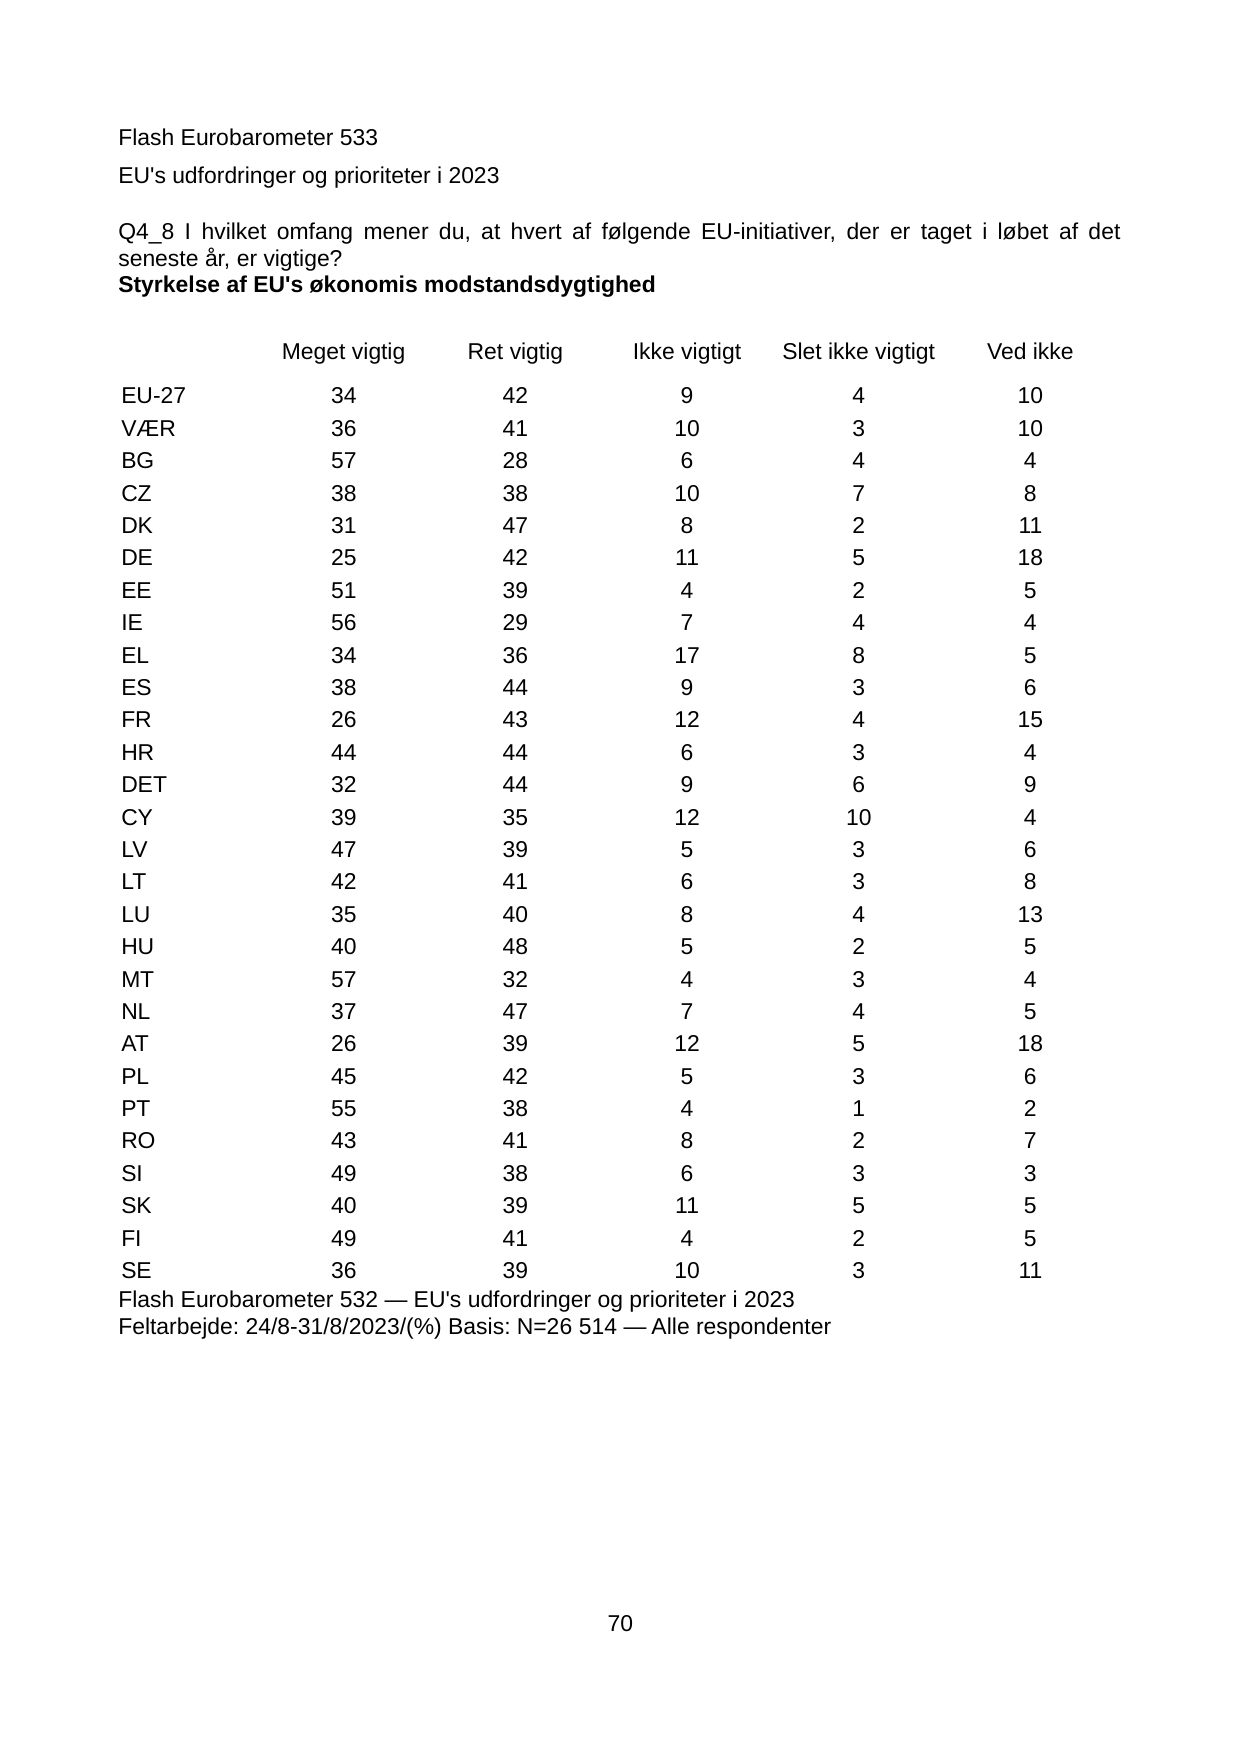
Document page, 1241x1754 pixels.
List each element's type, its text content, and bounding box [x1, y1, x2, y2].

table_cell 42 [429, 379, 601, 412]
table_cell 4 [773, 606, 944, 638]
table_cell 6 [944, 1060, 1116, 1092]
table_cell 12 [601, 703, 773, 736]
table_cell SK [118, 1189, 258, 1222]
table_cell 49 [258, 1222, 429, 1254]
table_cell 4 [944, 606, 1116, 638]
table_cell 41 [429, 1222, 601, 1254]
table_cell FI [118, 1222, 258, 1254]
table_cell 3 [773, 671, 944, 703]
table_cell ES [118, 671, 258, 703]
table_cell 40 [258, 930, 429, 962]
table_cell 5 [601, 1060, 773, 1092]
table_cell 4 [773, 703, 944, 736]
table_cell 41 [429, 412, 601, 444]
table_cell 3 [773, 736, 944, 768]
table_cell 2 [773, 1222, 944, 1254]
table_cell RO [118, 1125, 258, 1157]
table_cell 57 [258, 963, 429, 995]
table_cell 9 [601, 379, 773, 412]
table_cell 5 [944, 639, 1116, 671]
table_cell 17 [601, 639, 773, 671]
table_cell 44 [429, 671, 601, 703]
table_cell 18 [944, 1027, 1116, 1060]
table_cell 38 [429, 1092, 601, 1124]
table_cell NL [118, 995, 258, 1027]
table_cell 4 [601, 1092, 773, 1124]
table_cell 35 [429, 801, 601, 833]
table_cell 3 [773, 1157, 944, 1189]
table_cell 4 [773, 444, 944, 477]
table_cell 5 [773, 541, 944, 574]
table_cell 6 [601, 444, 773, 477]
table_header Slet ikke vigtigt [773, 324, 944, 379]
table_cell 6 [944, 833, 1116, 865]
table_cell 41 [429, 1125, 601, 1157]
table_cell PL [118, 1060, 258, 1092]
table_header Ved ikke [944, 324, 1116, 379]
table_cell DE [118, 541, 258, 574]
table_cell 44 [258, 736, 429, 768]
table_cell 41 [429, 865, 601, 898]
table_cell 36 [429, 639, 601, 671]
table_cell 47 [258, 833, 429, 865]
table_cell 34 [258, 379, 429, 412]
table_cell 44 [429, 768, 601, 801]
table_cell 5 [944, 574, 1116, 606]
table_cell 36 [258, 412, 429, 444]
table_header Ret vigtig [429, 324, 601, 379]
table_cell 26 [258, 1027, 429, 1060]
table_cell 39 [429, 1189, 601, 1222]
table_cell 42 [258, 865, 429, 898]
table_cell 8 [601, 509, 773, 541]
table_cell 57 [258, 444, 429, 477]
table_cell 5 [773, 1027, 944, 1060]
table_cell 4 [601, 574, 773, 606]
table_cell 42 [429, 1060, 601, 1092]
table_cell 38 [258, 671, 429, 703]
table_cell 36 [258, 1254, 429, 1286]
table_cell 4 [601, 1222, 773, 1254]
table_cell 4 [944, 801, 1116, 833]
table_cell 9 [944, 768, 1116, 801]
table_cell 10 [601, 1254, 773, 1286]
table_cell 39 [429, 833, 601, 865]
table_cell 3 [773, 833, 944, 865]
table_cell 3 [773, 963, 944, 995]
table_cell 18 [944, 541, 1116, 574]
table_cell 7 [773, 477, 944, 509]
table_cell 2 [773, 930, 944, 962]
table_cell DET [118, 768, 258, 801]
table_cell 6 [944, 671, 1116, 703]
table_cell 44 [429, 736, 601, 768]
table_cell 31 [258, 509, 429, 541]
table_cell 34 [258, 639, 429, 671]
table_cell 9 [601, 671, 773, 703]
text Flash Eurobarometer 532 — EU's udfordringer og prioriteter i 2023 [118, 1286, 1122, 1313]
table_cell LU [118, 898, 258, 930]
table_cell 47 [429, 995, 601, 1027]
table_cell 43 [429, 703, 601, 736]
table_cell 43 [258, 1125, 429, 1157]
table_cell 11 [601, 541, 773, 574]
table_cell MT [118, 963, 258, 995]
table_cell PT [118, 1092, 258, 1124]
table_cell 28 [429, 444, 601, 477]
table_cell 10 [601, 412, 773, 444]
table_cell 39 [258, 801, 429, 833]
table_cell 13 [944, 898, 1116, 930]
table_cell 47 [429, 509, 601, 541]
table_cell 2 [773, 509, 944, 541]
table_cell 2 [773, 574, 944, 606]
table_cell IE [118, 606, 258, 638]
table_cell 6 [601, 736, 773, 768]
table_cell SE [118, 1254, 258, 1286]
table_cell 3 [773, 1254, 944, 1286]
text Feltarbejde: 24/8-31/8/2023/(%) Basis: N=26 514 — Alle respondenter [118, 1313, 1122, 1339]
table_cell 4 [773, 995, 944, 1027]
table_cell 40 [429, 898, 601, 930]
table_cell 3 [773, 1060, 944, 1092]
table_cell 3 [944, 1157, 1116, 1189]
table_cell 4 [601, 963, 773, 995]
table_cell 51 [258, 574, 429, 606]
table_cell 10 [773, 801, 944, 833]
table_cell 39 [429, 1027, 601, 1060]
table_cell BG [118, 444, 258, 477]
table_cell 5 [944, 995, 1116, 1027]
table_cell 4 [944, 963, 1116, 995]
table_cell 3 [773, 412, 944, 444]
table_cell 5 [944, 1222, 1116, 1254]
table_cell 49 [258, 1157, 429, 1189]
table_cell 11 [601, 1189, 773, 1222]
table_cell EE [118, 574, 258, 606]
table_cell 10 [601, 477, 773, 509]
table_cell 39 [429, 1254, 601, 1286]
table_cell 2 [944, 1092, 1116, 1124]
table_cell 35 [258, 898, 429, 930]
table_cell 6 [773, 768, 944, 801]
table_cell VÆR [118, 412, 258, 444]
table_cell 4 [773, 898, 944, 930]
table_cell 8 [944, 477, 1116, 509]
table_cell 1 [773, 1092, 944, 1124]
table_cell SI [118, 1157, 258, 1189]
table_cell EU-27 [118, 379, 258, 412]
text Q4_8 I hvilket omfang mener du, at hvert af følgende EU-initiativer, der er taget i løbet af det seneste år, er vigtige? [118, 218, 1122, 271]
table_cell 38 [429, 477, 601, 509]
table_cell 42 [429, 541, 601, 574]
table_cell 12 [601, 1027, 773, 1060]
table_cell 4 [944, 736, 1116, 768]
table_cell 32 [429, 963, 601, 995]
table_cell 5 [601, 930, 773, 962]
table_cell 4 [773, 379, 944, 412]
table_cell 32 [258, 768, 429, 801]
table_cell 8 [773, 639, 944, 671]
text Styrkelse af EU's økonomis modstandsdygtighed [118, 271, 1122, 297]
table_cell 9 [601, 768, 773, 801]
table_cell CZ [118, 477, 258, 509]
table_cell 8 [601, 898, 773, 930]
table_cell 25 [258, 541, 429, 574]
table_cell EL [118, 639, 258, 671]
table_cell LV [118, 833, 258, 865]
table_cell 11 [944, 1254, 1116, 1286]
table_cell 10 [944, 379, 1116, 412]
table_cell 55 [258, 1092, 429, 1124]
table_header Ikke vigtigt [601, 324, 773, 379]
table_cell 5 [773, 1189, 944, 1222]
table_cell 26 [258, 703, 429, 736]
table_cell 12 [601, 801, 773, 833]
table_cell 10 [944, 412, 1116, 444]
table_cell 40 [258, 1189, 429, 1222]
table_cell CY [118, 801, 258, 833]
table_header [118, 324, 258, 379]
table_cell 6 [601, 865, 773, 898]
table_cell 39 [429, 574, 601, 606]
table_cell 5 [944, 930, 1116, 962]
table_cell 38 [258, 477, 429, 509]
table_cell HU [118, 930, 258, 962]
table_cell 7 [944, 1125, 1116, 1157]
table_cell 6 [601, 1157, 773, 1189]
table_cell 45 [258, 1060, 429, 1092]
table_header Meget vigtig [258, 324, 429, 379]
table_cell 5 [944, 1189, 1116, 1222]
table_cell 8 [944, 865, 1116, 898]
table_cell 7 [601, 995, 773, 1027]
table_cell 7 [601, 606, 773, 638]
table_cell LT [118, 865, 258, 898]
table_cell 37 [258, 995, 429, 1027]
table_cell 15 [944, 703, 1116, 736]
table_cell 48 [429, 930, 601, 962]
table_cell 38 [429, 1157, 601, 1189]
table_cell 8 [601, 1125, 773, 1157]
table_cell 11 [944, 509, 1116, 541]
table_cell 29 [429, 606, 601, 638]
table_cell AT [118, 1027, 258, 1060]
table_cell 5 [601, 833, 773, 865]
table_cell HR [118, 736, 258, 768]
table_cell 3 [773, 865, 944, 898]
table_cell FR [118, 703, 258, 736]
table_cell 4 [944, 444, 1116, 477]
table_cell 56 [258, 606, 429, 638]
table_cell DK [118, 509, 258, 541]
table_cell 2 [773, 1125, 944, 1157]
